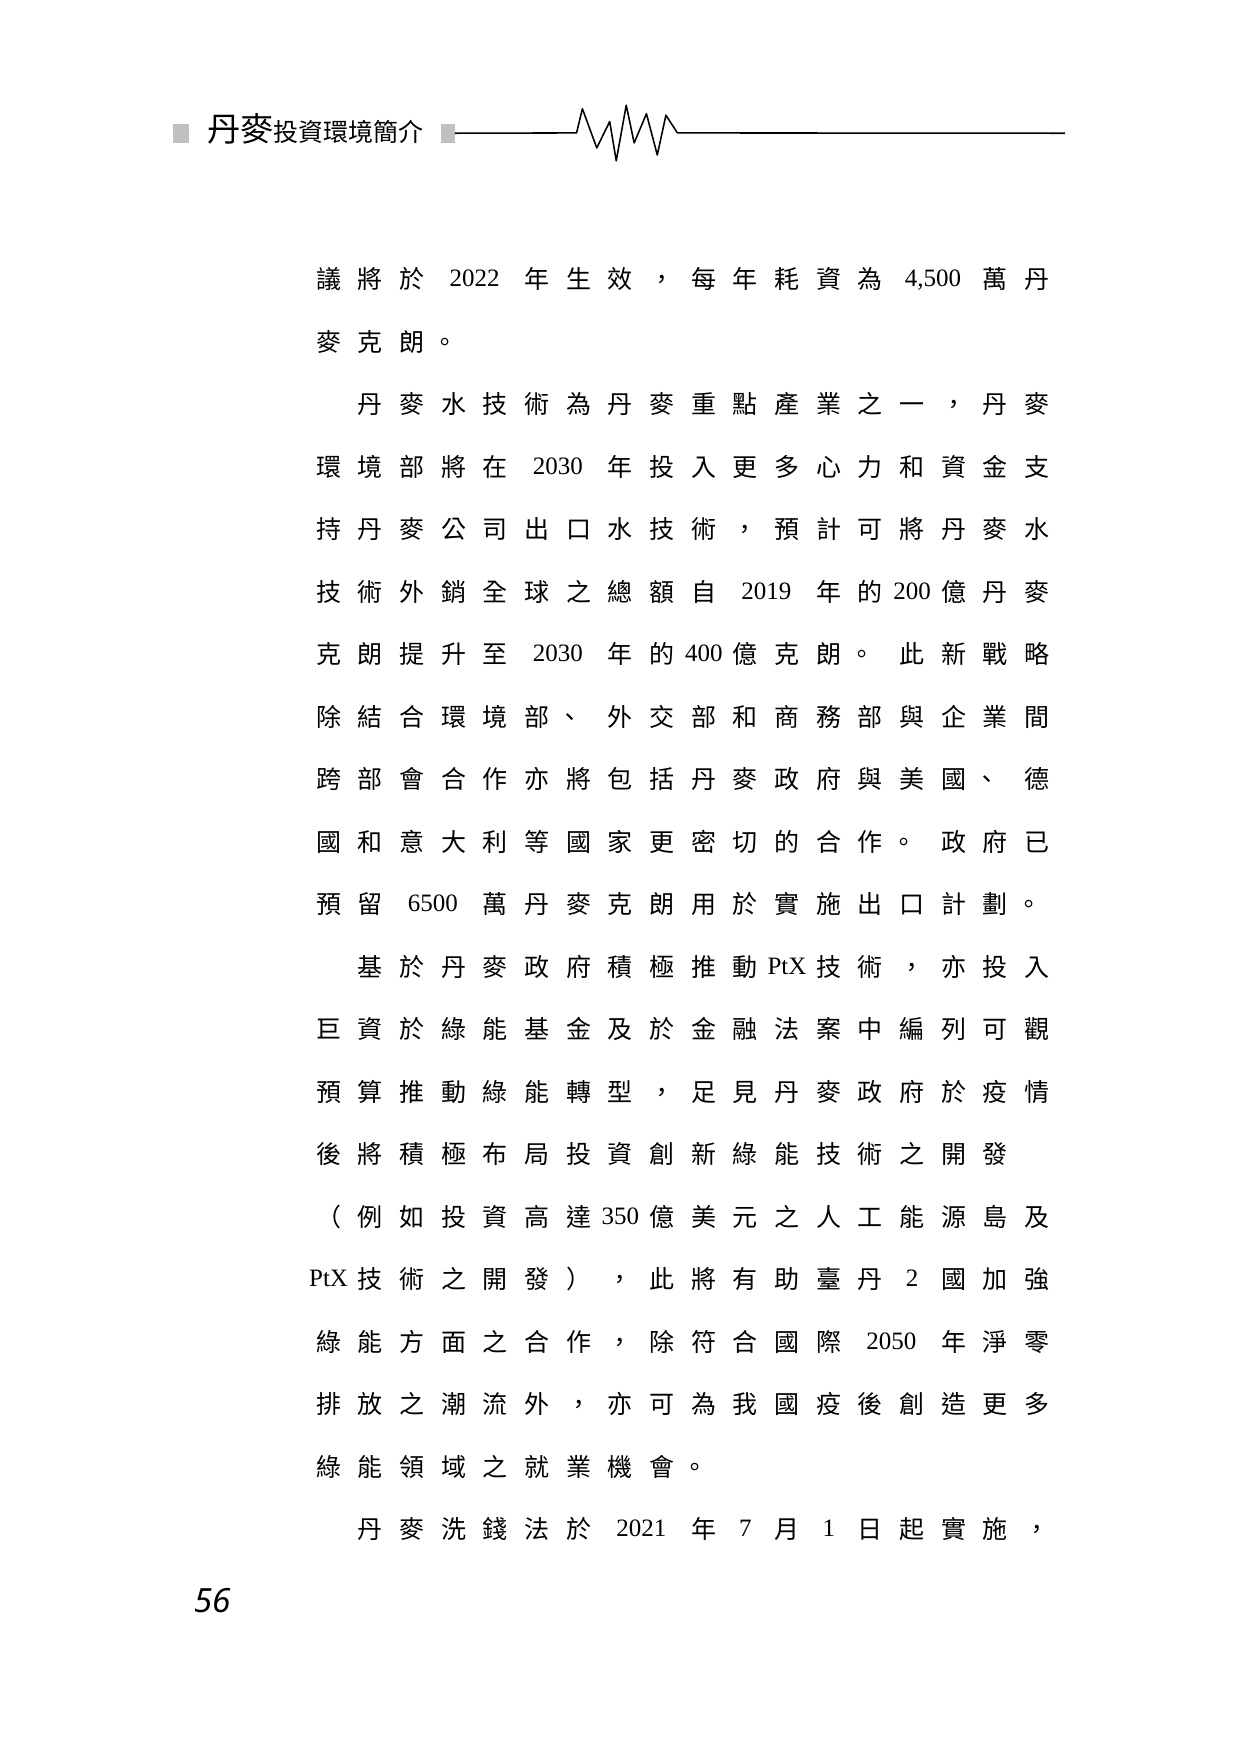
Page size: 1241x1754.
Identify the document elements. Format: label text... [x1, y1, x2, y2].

text 基於丹麥政府積極推動PtX技術，亦投入巨資於綠能基金及於金融法案中編列可觀預算推動綠能轉型，足見丹麥政府於疫情後將積極布局投資創新綠能技術之開發（例如投資高達350億美元之人工能源島及PtX技術之開發），此將有助臺丹2國加強綠能方面之合作，除符合國際2050年淨零排放之潮流外，亦可為我國疫後創造更多綠能領域之就業機會。 [281, 924, 1058, 1486]
text 丹麥洗錢法於2021年7月1日起實施， [281, 1486, 1058, 1549]
text 議將於2022年生效，每年耗資為4,500萬丹麥克朗。 [281, 236, 1058, 361]
text 丹麥水技術為丹麥重點產業之一，丹麥環境部將在2030年投入更多心力和資金支持丹麥公司出口水技術，預計可將丹麥水技術外銷全球之總額自2019年的200億丹麥克朗提升至2030年的400億克朗。此新戰略除結合環境部、外交部和商務部與企業間跨部會合作亦將包括丹麥政府與美國、德國和意大利等國家更密切的合作。政府已預留6500萬丹麥克朗用於實施出口計劃。 [281, 361, 1058, 924]
